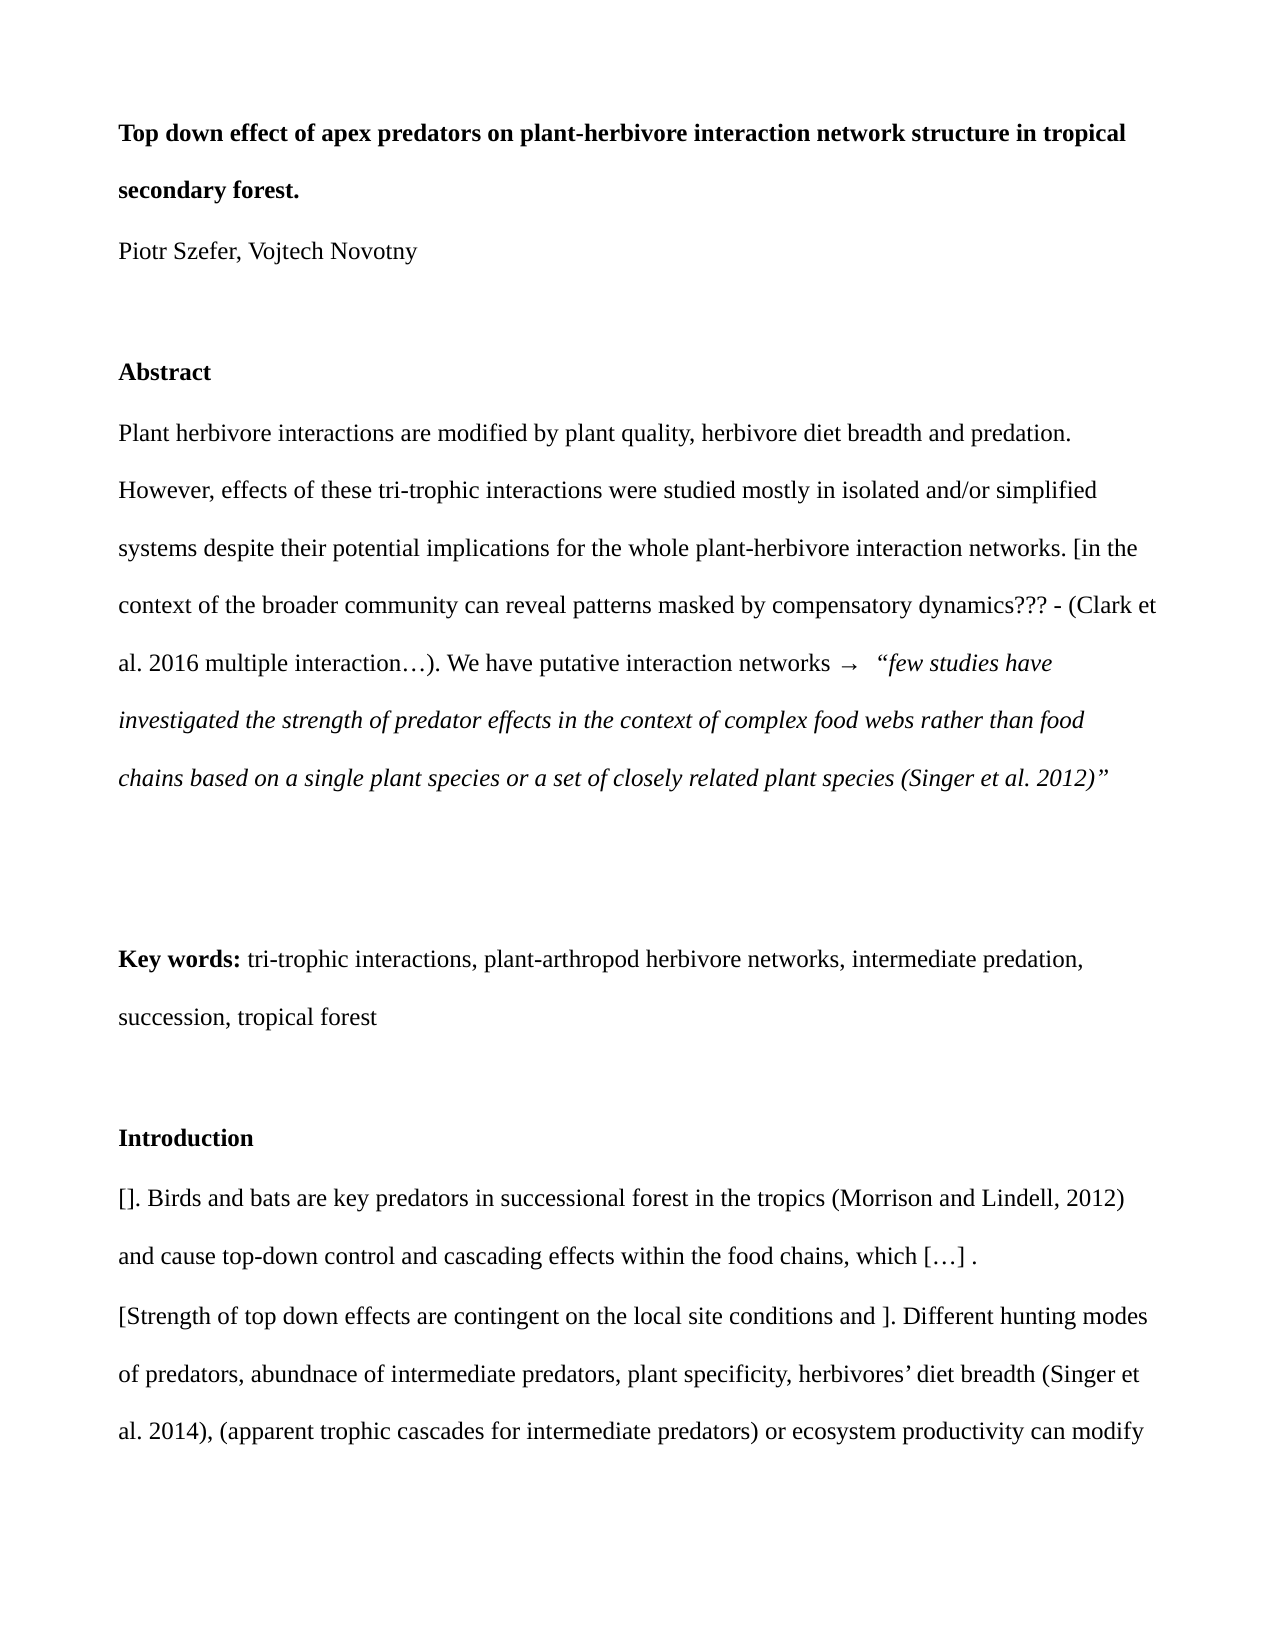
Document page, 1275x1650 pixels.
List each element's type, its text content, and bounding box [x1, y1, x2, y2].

text [Strength of top down effects are contingent on the local site conditions and ]. Different hunting modes of predators, abundnace of intermediate predators, plant specificity, herbivores’ diet breadth (Singer et al. 2014), (apparent trophic cascades for intermediate predators) or ecosystem productivity can modify [118, 1301, 1157, 1445]
text Plant herbivore interactions are modified by plant quality, herbivore diet breadth and predation. However, effects of these tri-trophic interactions were studied mostly in isolated and/or simplified systems despite their potential implications for the whole plant-herbivore interaction networks. [in the context of the broader community can reveal patterns masked by compensatory dynamics??? - (Clark et al. 2016 multiple interaction…). We have putative interaction networks → “few studies have investigated the strength of predator effects in the context of complex food webs rather than food chains based on a single plant species or a set of closely related plant species (Singer et al. 2012)” [118, 418, 1157, 791]
text Abstract [118, 357, 1157, 386]
text []. Birds and bats are key predators in successional forest in the tropics (Morrison and Lindell, 2012) and cause top-down control and cascading effects within the food chains, which […] . [118, 1183, 1157, 1269]
text Top down effect of apex predators on plant-herbivore interaction network structure in tropical secondary forest. [118, 118, 1157, 204]
text Introduction [118, 1123, 1157, 1152]
text Key words: tri-trophic interactions, plant-arthropod herbivore networks, intermediate predation, succession, tropical forest [118, 944, 1157, 1031]
text Piotr Szefer, Vojtech Novotny [118, 236, 1157, 265]
